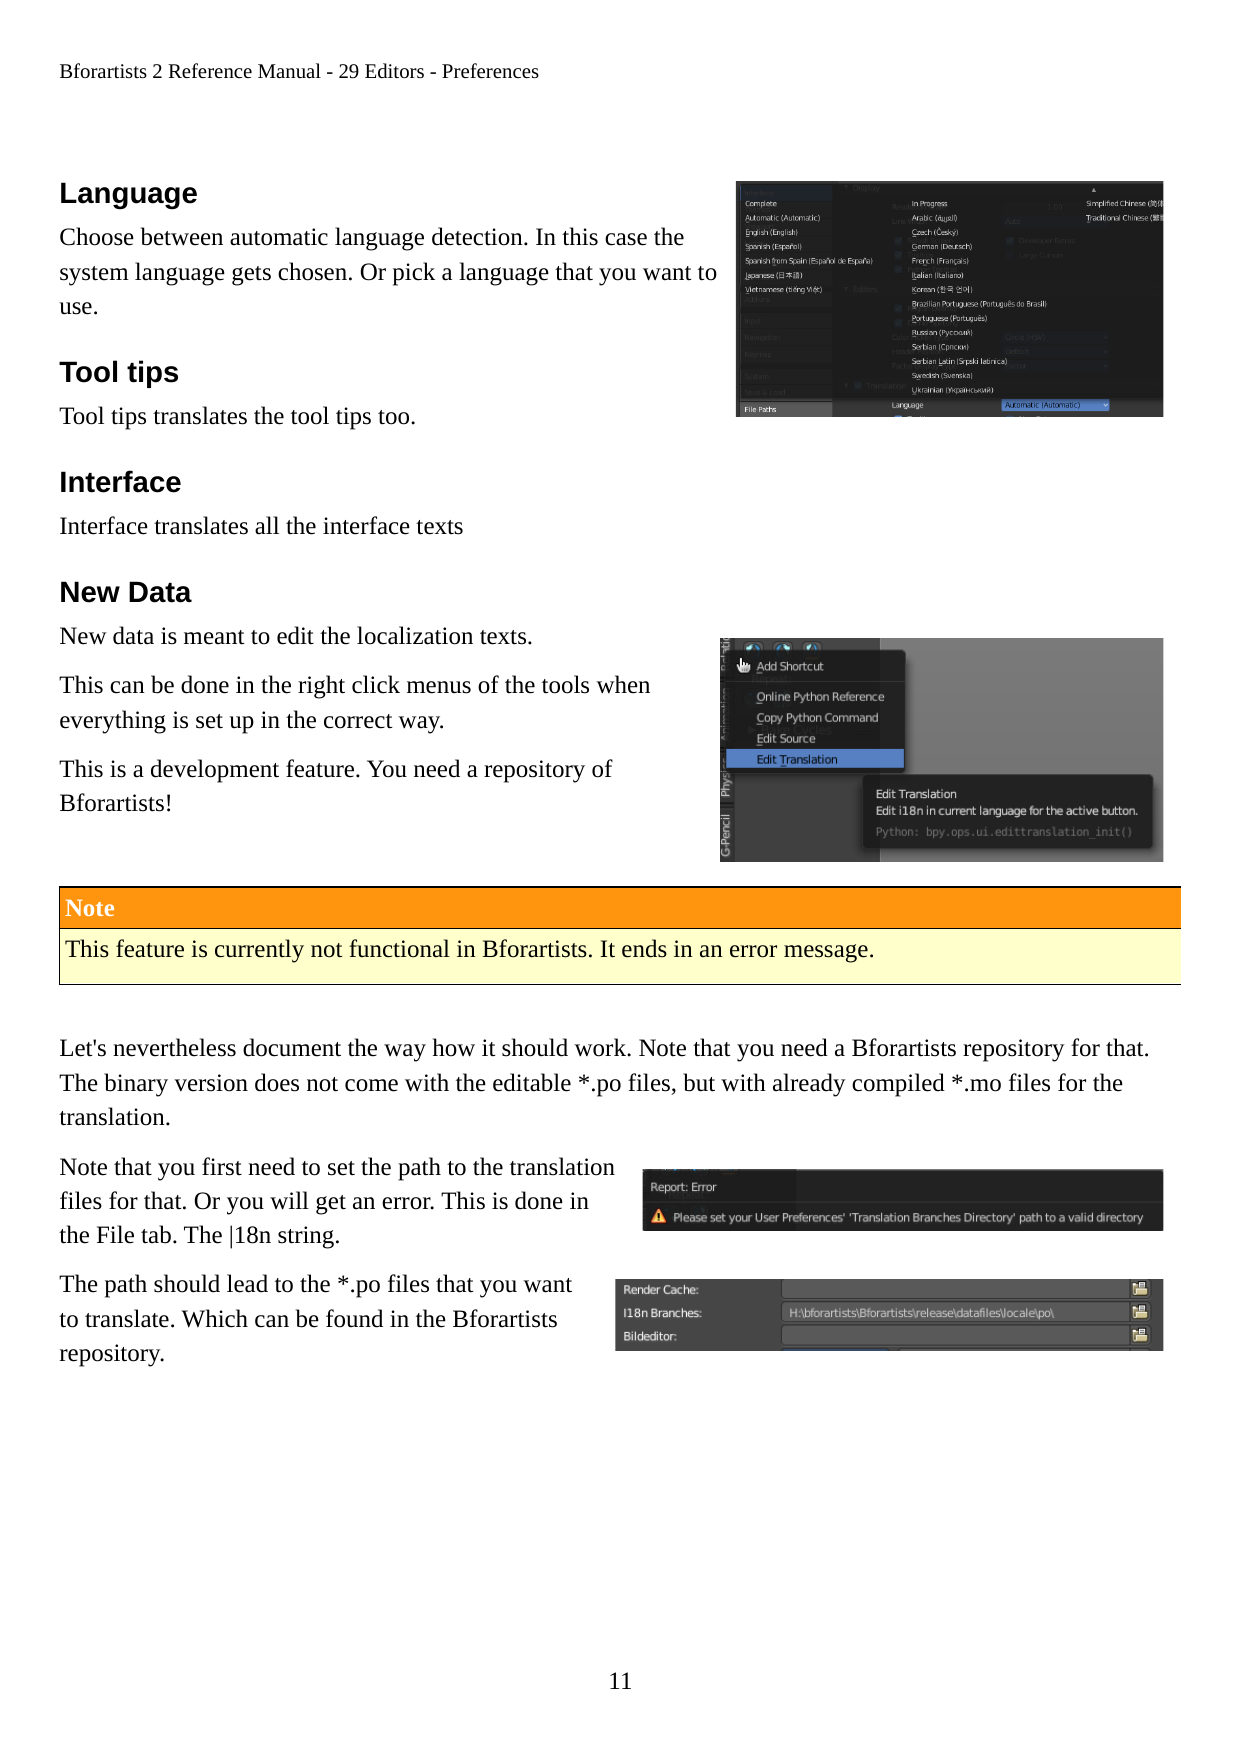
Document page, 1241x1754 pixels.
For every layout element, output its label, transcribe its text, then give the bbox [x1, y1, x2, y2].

subtitle [1164, 355, 1181, 389]
subtitle Tool tips [59, 355, 735, 389]
subtitle Interface [59, 465, 1181, 499]
subtitle New Data [59, 575, 1181, 609]
table_header Note [60, 888, 1181, 928]
picture [615, 1279, 1164, 1351]
picture [642, 1169, 1164, 1231]
text Note that you first need to set the path to the translation files for that. Or you will get an error. This is done in the File tab. The |18n string. [59, 1152, 1181, 1249]
text Let's nevertheless document the way how it should work. Note that you need a Bforartists repository for that. The binary version does not come with the editable *.po files, but with already compiled *.mo files for the translation. [59, 1033, 1181, 1131]
picture [720, 638, 1164, 862]
table_cell This feature is currently not functional in Bforartists. It ends in an error message. [60, 929, 1181, 983]
text Tool tips translates the tool tips too. [59, 401, 1181, 430]
text New data is meant to edit the localization texts. [59, 621, 1181, 650]
text This is a development feature. You need a repository of Bforartists! [59, 754, 720, 817]
subtitle Language [59, 176, 1181, 210]
text Interface translates all the interface texts [59, 511, 1181, 540]
text The path should lead to the *.po files that you want to translate. Which can be found in the Bforartists repository. [59, 1269, 1181, 1367]
picture [735, 181, 1164, 417]
text This can be done in the right click menus of the tools when everything is set up in the correct way. [59, 670, 720, 733]
text Choose between automatic language detection. In this case the system language gets chosen. Or pick a language that you want to use. [59, 222, 735, 320]
